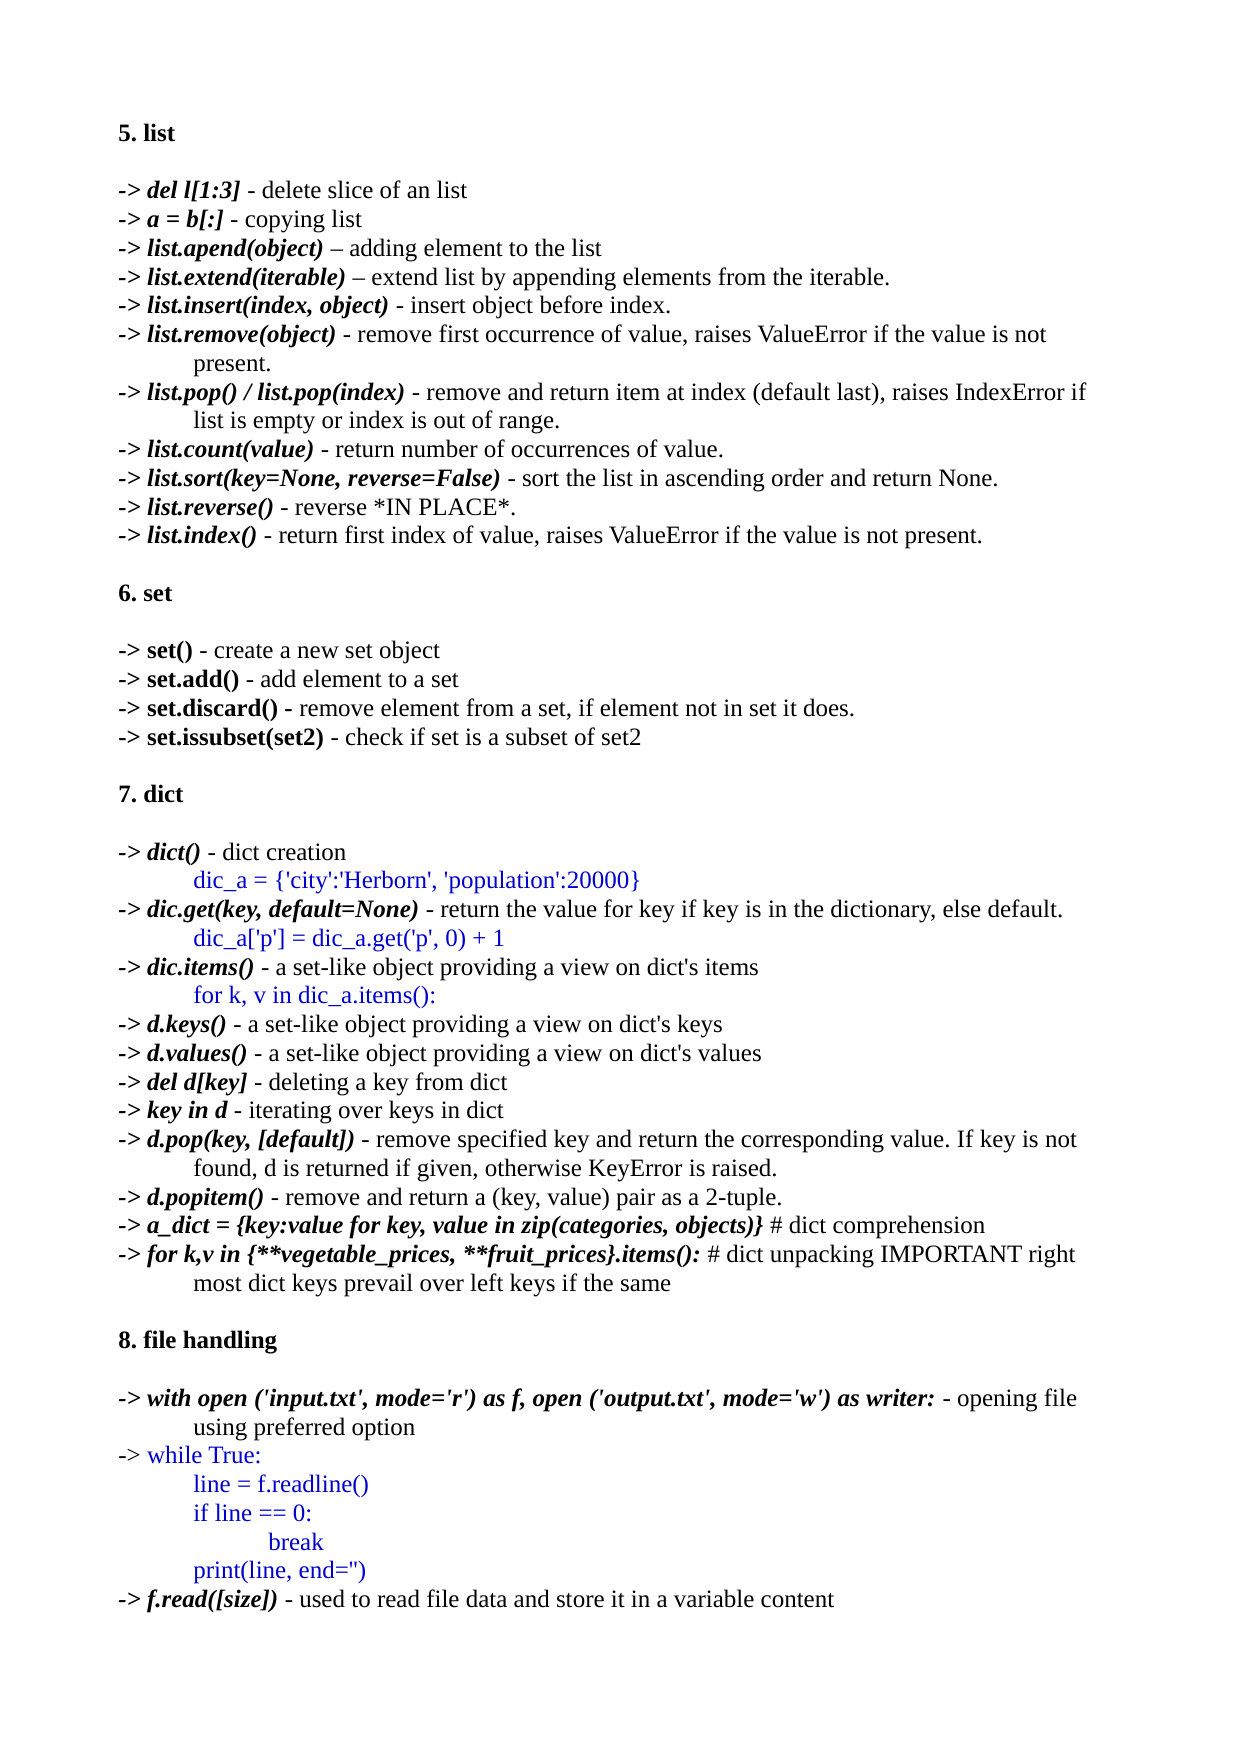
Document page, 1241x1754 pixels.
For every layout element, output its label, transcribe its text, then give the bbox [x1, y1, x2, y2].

text -> dict() - dict creation [118, 837, 1122, 866]
text -> while True: [118, 1441, 1122, 1469]
text -> dic.get(key, default=None) - return the value for key if key is in the dictionary, else default. [118, 894, 1122, 923]
text -> set.issubset(set2) - check if set is a subset of set2 [118, 722, 1122, 751]
text -> for k,v in {**vegetable_prices, **fruit_prices}.items(): # dict unpacking IMPORTANT right most dict keys prevail over left keys if the same [118, 1239, 1122, 1297]
text -> list.remove(object) - remove first occurrence of value, raises ValueError if the value is not present. [118, 319, 1122, 377]
text -> f.read([size]) - used to read file data and store it in a variable content [118, 1584, 1122, 1613]
text break [118, 1527, 1122, 1556]
text print(line, end='') [118, 1556, 1122, 1584]
text -> a = b[:] - copying list [118, 204, 1122, 233]
text -> list.apend(object) – adding element to the list [118, 233, 1122, 262]
text -> dic.items() - a set-like object providing a view on dict's items [118, 952, 1122, 981]
text 6. set [118, 578, 1122, 607]
text -> list.insert(index, object) - insert object before index. [118, 291, 1122, 319]
text 7. dict [118, 779, 1122, 808]
text -> list.count(value) - return number of occurrences of value. [118, 434, 1122, 463]
text -> del l[1:3] - delete slice of an list [118, 176, 1122, 204]
text 8. file handling [118, 1326, 1122, 1354]
text -> list.reverse() - reverse *IN PLACE*. [118, 492, 1122, 521]
text if line == 0: [118, 1498, 1122, 1527]
text for k, v in dic_a.items(): [118, 981, 1122, 1009]
text -> a_dict = {key:value for key, value in zip(categories, objects)} # dict comprehension [118, 1211, 1122, 1239]
text dic_a['p'] = dic_a.get('p', 0) + 1 [118, 923, 1122, 952]
text -> list.pop() / list.pop(index) - remove and return item at index (default last), raises IndexError if list is empty or index is out of range. [118, 377, 1122, 434]
text -> list.index() - return first index of value, raises ValueError if the value is not present. [118, 521, 1122, 549]
text line = f.readline() [118, 1469, 1122, 1498]
text -> d.pop(key, [default]) - remove specified key and return the corresponding value. If key is not found, d is returned if given, otherwise KeyError is raised. [118, 1124, 1122, 1182]
text -> set.discard() - remove element from a set, if element not in set it does. [118, 693, 1122, 722]
text dic_a = {'city':'Herborn', 'population':20000} [118, 866, 1122, 894]
text -> set.add() - add element to a set [118, 664, 1122, 693]
text -> list.sort(key=None, reverse=False) - sort the list in ascending order and return None. [118, 463, 1122, 492]
text -> d.keys() - a set-like object providing a view on dict's keys [118, 1009, 1122, 1038]
text -> with open ('input.txt', mode='r') as f, open ('output.txt', mode='w') as writer: - opening file using preferred option [118, 1383, 1122, 1441]
text -> key in d - iterating over keys in dict [118, 1096, 1122, 1124]
text -> d.popitem() - remove and return a (key, value) pair as a 2-tuple. [118, 1182, 1122, 1211]
text -> set() - create a new set object [118, 636, 1122, 664]
text -> list.extend(iterable) – extend list by appending elements from the iterable. [118, 262, 1122, 291]
text -> del d[key] - deleting a key from dict [118, 1067, 1122, 1096]
text 5. list [118, 118, 1122, 147]
text -> d.values() - a set-like object providing a view on dict's values [118, 1038, 1122, 1067]
